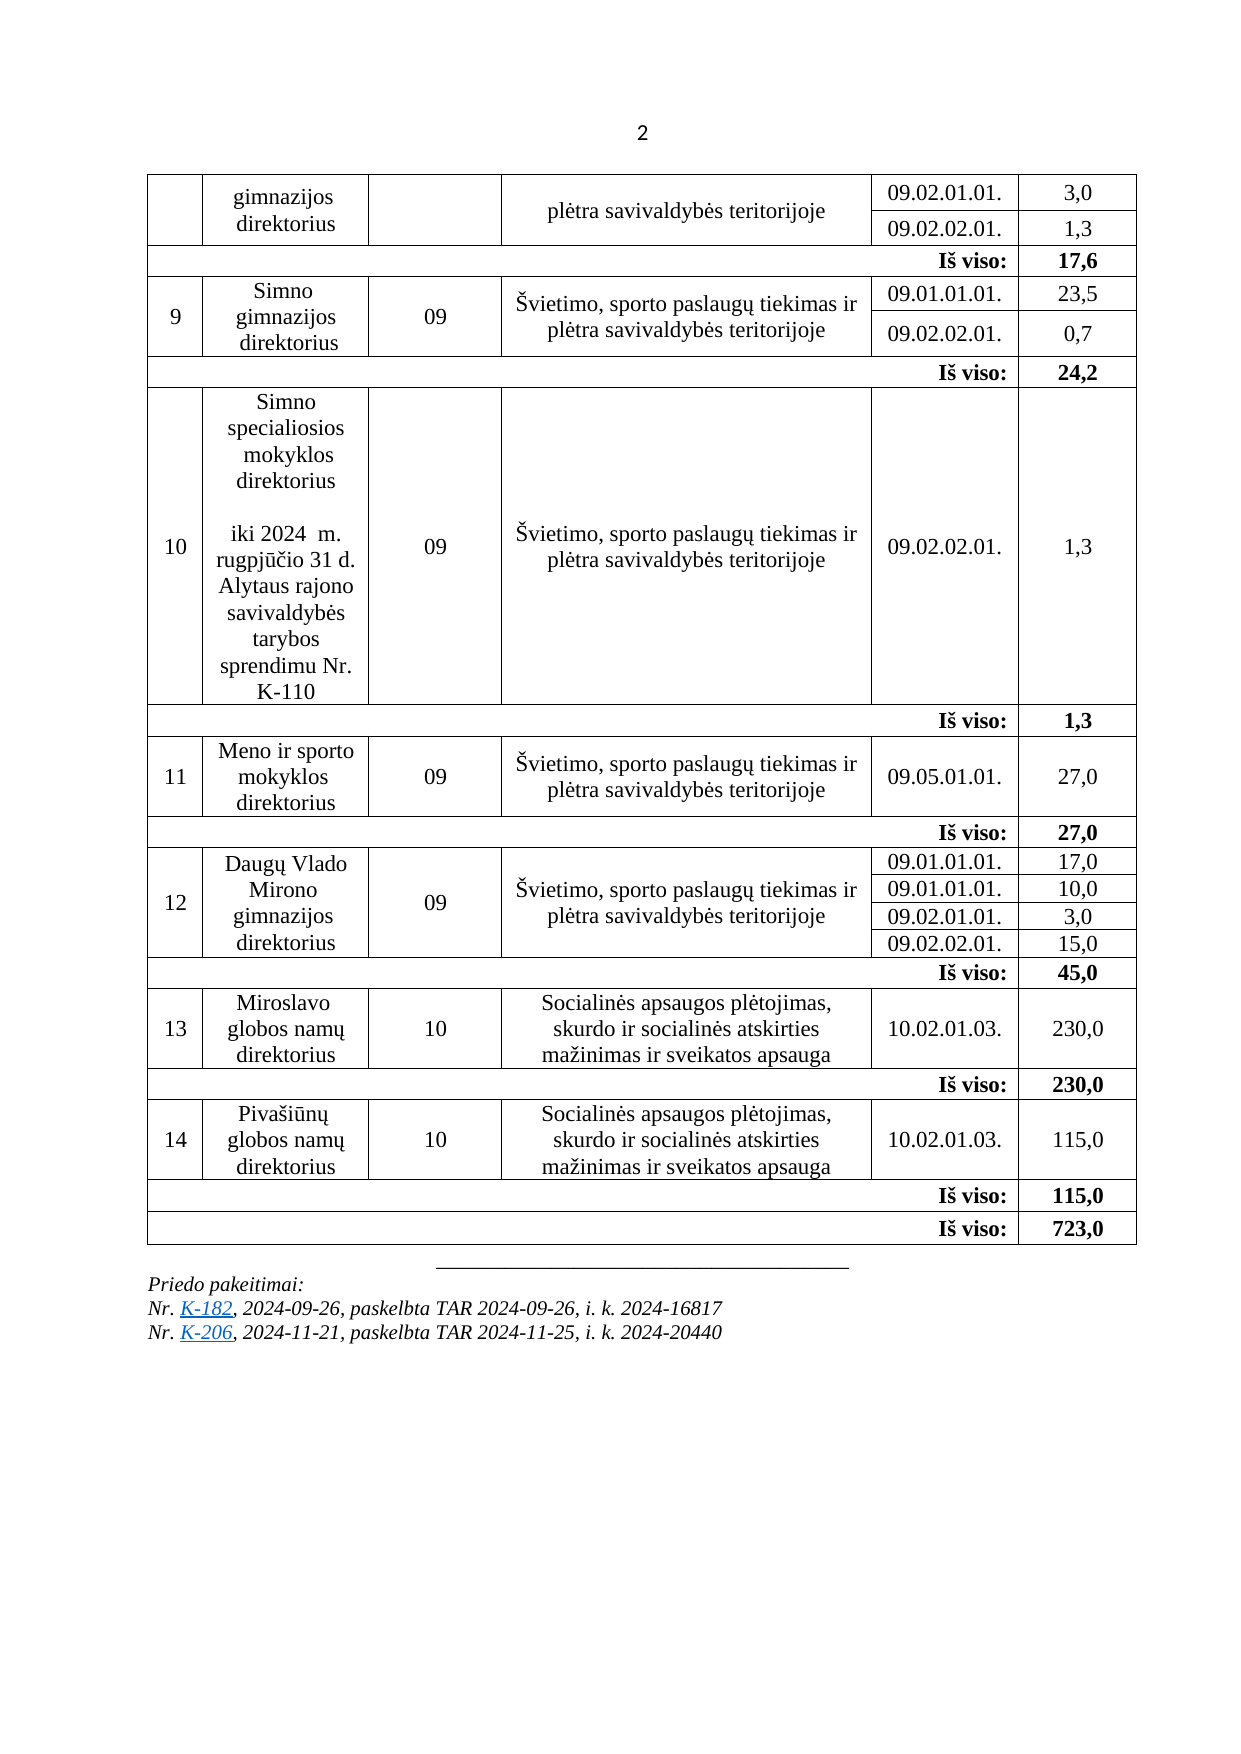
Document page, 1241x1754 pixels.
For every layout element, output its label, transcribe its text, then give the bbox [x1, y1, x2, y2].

table_cell 09 [369, 848, 501, 957]
table_cell Švietimo, sporto paslaugų tiekimas ir plėtra savivaldybės teritorijoje [502, 388, 871, 704]
table_cell Iš viso: [148, 1180, 1018, 1211]
table_cell 115,0 [1019, 1180, 1136, 1211]
table_cell Iš viso: [148, 357, 1018, 387]
table_cell 09 [369, 737, 501, 816]
table_cell [369, 175, 501, 244]
table_cell 230,0 [1019, 989, 1136, 1068]
table_cell Iš viso: [148, 817, 1018, 847]
table_cell Daugų Vlado Mirono gimnazijos direktorius [203, 848, 368, 957]
text Priedo pakeitimai: [148, 1272, 1137, 1296]
table_cell 10.02.01.03. [872, 1100, 1018, 1179]
table_cell 0,7 [1019, 311, 1136, 356]
table_cell Simno specialiosios mokyklos direktorius iki 2024 m. rugpjūčio 31 d. Alytaus rajono savivaldybės tarybos sprendimu Nr. K-110 [203, 388, 368, 704]
table_cell 10 [369, 1100, 501, 1179]
table_cell Meno ir sporto mokyklos direktorius [203, 737, 368, 816]
table_cell 09.01.01.01. [872, 277, 1018, 310]
table_cell [148, 175, 202, 244]
table_cell 12 [148, 848, 202, 957]
table_cell 17,0 [1019, 848, 1136, 874]
text ____________________________________ [148, 1245, 1137, 1272]
table_cell 9 [148, 277, 202, 356]
table_cell Miroslavo globos namų direktorius [203, 989, 368, 1068]
table_cell 11 [148, 737, 202, 816]
table_cell 10 [369, 989, 501, 1068]
table_cell Socialinės apsaugos plėtojimas, skurdo ir socialinės atskirties mažinimas ir sveikatos apsauga [502, 989, 871, 1068]
table_cell 13 [148, 989, 202, 1068]
table_cell 09.02.01.01. [872, 175, 1018, 210]
table_cell 10,0 [1019, 875, 1136, 902]
table_cell 09.02.02.01. [872, 311, 1018, 356]
table_cell 27,0 [1019, 817, 1136, 847]
table_cell 09.01.01.01. [872, 848, 1018, 874]
table_cell 09.01.01.01. [872, 875, 1018, 902]
table_cell 3,0 [1019, 903, 1136, 929]
table_cell 09 [369, 277, 501, 356]
table_cell 27,0 [1019, 737, 1136, 816]
table_cell 45,0 [1019, 958, 1136, 988]
table_cell Socialinės apsaugos plėtojimas, skurdo ir socialinės atskirties mažinimas ir sveikatos apsauga [502, 1100, 871, 1179]
table_cell Švietimo, sporto paslaugų tiekimas ir plėtra savivaldybės teritorijoje [502, 848, 871, 957]
table_cell 14 [148, 1100, 202, 1179]
table_cell 10 [148, 388, 202, 704]
table_cell 09 [369, 388, 501, 704]
table_cell Švietimo, sporto paslaugų tiekimas ir plėtra savivaldybės teritorijoje [502, 737, 871, 816]
table_cell gimnazijos direktorius [203, 175, 368, 244]
table_cell 230,0 [1019, 1069, 1136, 1099]
table_cell 23,5 [1019, 277, 1136, 310]
table_cell 09.02.02.01. [872, 930, 1018, 957]
table_cell 3,0 [1019, 175, 1136, 210]
table_cell 1,3 [1019, 211, 1136, 244]
table_cell Iš viso: [148, 1069, 1018, 1099]
table_cell 24,2 [1019, 357, 1136, 387]
table_cell Iš viso: [148, 246, 1018, 276]
table_cell Iš viso: [148, 1212, 1018, 1244]
text Nr. K-206, 2024-11-21, paskelbta TAR 2024-11-25, i. k. 2024-20440 [148, 1320, 1137, 1344]
table_cell 09.02.02.01. [872, 211, 1018, 244]
table_cell 10.02.01.03. [872, 989, 1018, 1068]
table_cell 09.02.01.01. [872, 903, 1018, 929]
table_cell 115,0 [1019, 1100, 1136, 1179]
table_cell 17,6 [1019, 246, 1136, 276]
table_cell 723,0 [1019, 1212, 1136, 1244]
table_cell Iš viso: [148, 958, 1018, 988]
table_cell Pivašiūnų globos namų direktorius [203, 1100, 368, 1179]
table_cell 09.02.02.01. [872, 388, 1018, 704]
table_cell Iš viso: [148, 705, 1018, 736]
table_cell 15,0 [1019, 930, 1136, 957]
text Nr. K-182, 2024-09-26, paskelbta TAR 2024-09-26, i. k. 2024-16817 [148, 1296, 1137, 1320]
table_cell 1,3 [1019, 705, 1136, 736]
table_cell 09.05.01.01. [872, 737, 1018, 816]
table_cell Simno gimnazijos direktorius [203, 277, 368, 356]
table_cell Švietimo, sporto paslaugų tiekimas ir plėtra savivaldybės teritorijoje [502, 277, 871, 356]
table_cell plėtra savivaldybės teritorijoje [502, 175, 871, 244]
table_cell 1,3 [1019, 388, 1136, 704]
